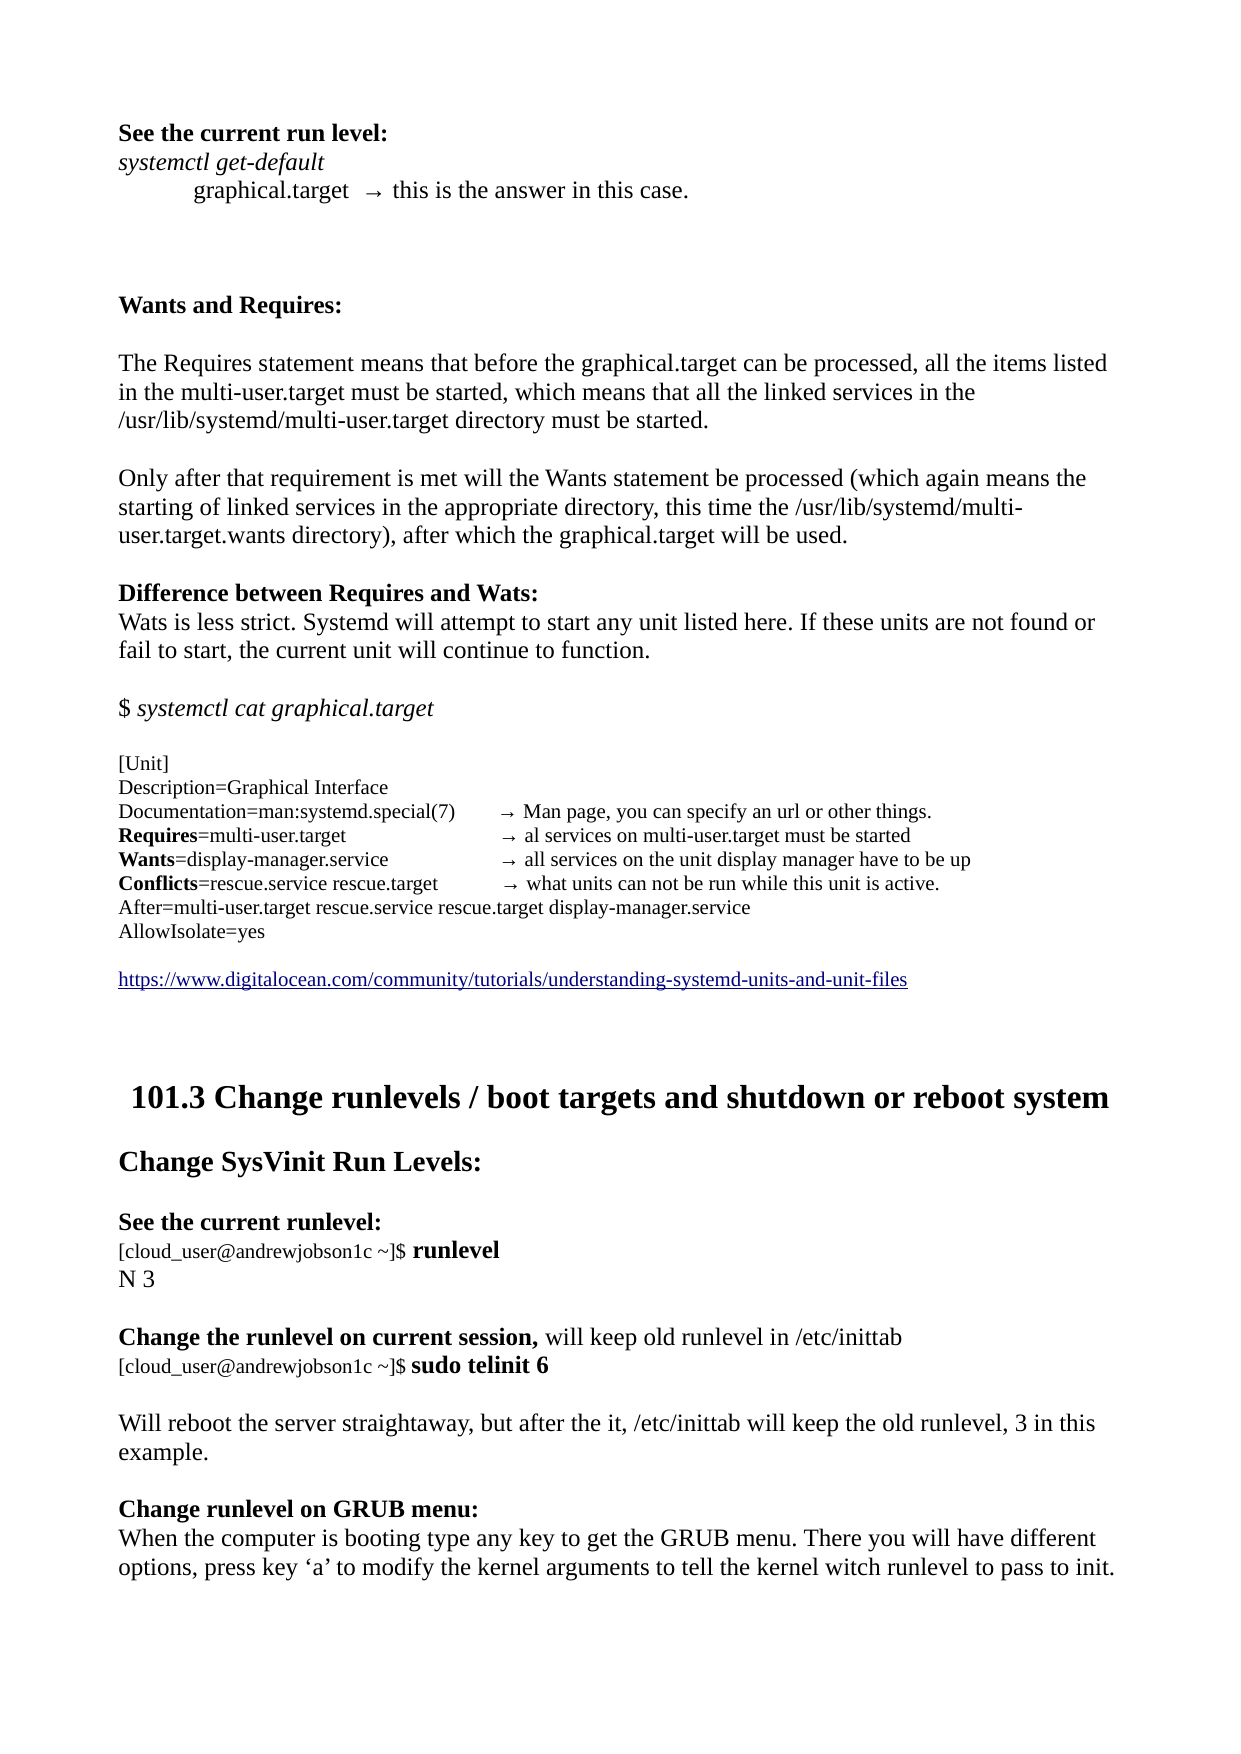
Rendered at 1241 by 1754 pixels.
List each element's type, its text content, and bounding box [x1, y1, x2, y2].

text Description=Graphical Interface [118, 775, 1122, 799]
text Change SysVinit Run Levels: [118, 1144, 1122, 1178]
text Wats is less strict. Systemd will attempt to start any unit listed here. If these units are not found or fail to start, the current unit will continue to function. [118, 607, 1122, 664]
text Will reboot the server straightaway, but after the it, /etc/inittab will keep the old runlevel, 3 in this example. [118, 1408, 1122, 1466]
text When the computer is booting type any key to get the GRUB menu. There you will have different options, press key ‘a’ to modify the kernel arguments to tell the kernel witch runlevel to pass to init. [118, 1523, 1122, 1581]
text graphical.target → this is the answer in this case. [118, 176, 1122, 204]
text Change the runlevel on current session, will keep old runlevel in /etc/inittab [118, 1322, 1122, 1351]
text [Unit] [118, 751, 1122, 775]
text Requires=multi-user.target → al services on multi-user.target must be started [118, 823, 1122, 847]
text $ systemctl cat graphical.target [118, 693, 1122, 722]
text See the current run level: [118, 118, 1122, 147]
text After=multi-user.target rescue.service rescue.target display-manager.service [118, 895, 1122, 919]
text systemctl get-default [118, 147, 1122, 176]
text [cloud_user@andrewjobson1c ~]$ runlevel [118, 1236, 1122, 1264]
text 101.3 Change runlevels / boot targets and shutdown or reboot system [118, 1077, 1122, 1116]
text [cloud_user@andrewjobson1c ~]$ sudo telinit 6 [118, 1351, 1122, 1379]
text The Requires statement means that before the graphical.target can be processed, all the items listed in the multi-user.target must be started, which means that all the linked services in the /usr/lib/systemd/multi-user.target directory must be started. [118, 348, 1122, 434]
text https://www.digitalocean.com/community/tutorials/understanding-systemd-units-and-unit-files [118, 967, 1122, 991]
text N 3 [118, 1264, 1122, 1293]
text Conflicts=rescue.service rescue.target → what units can not be run while this unit is active. [118, 871, 1122, 895]
text See the current runlevel: [118, 1207, 1122, 1236]
text AllowIsolate=yes [118, 919, 1122, 943]
text Documentation=man:systemd.special(7) → Man page, you can specify an url or other things. [118, 799, 1122, 823]
text Only after that requirement is met will the Wants statement be processed (which again means the starting of linked services in the appropriate directory, this time the /usr/lib/systemd/multi-user.target.wants directory), after which the graphical.target will be used. [118, 463, 1122, 549]
text Change runlevel on GRUB menu: [118, 1494, 1122, 1523]
text Wants and Requires: [118, 291, 1122, 319]
text Difference between Requires and Wats: [118, 578, 1122, 607]
text Wants=display-manager.service → all services on the unit display manager have to be up [118, 847, 1122, 871]
